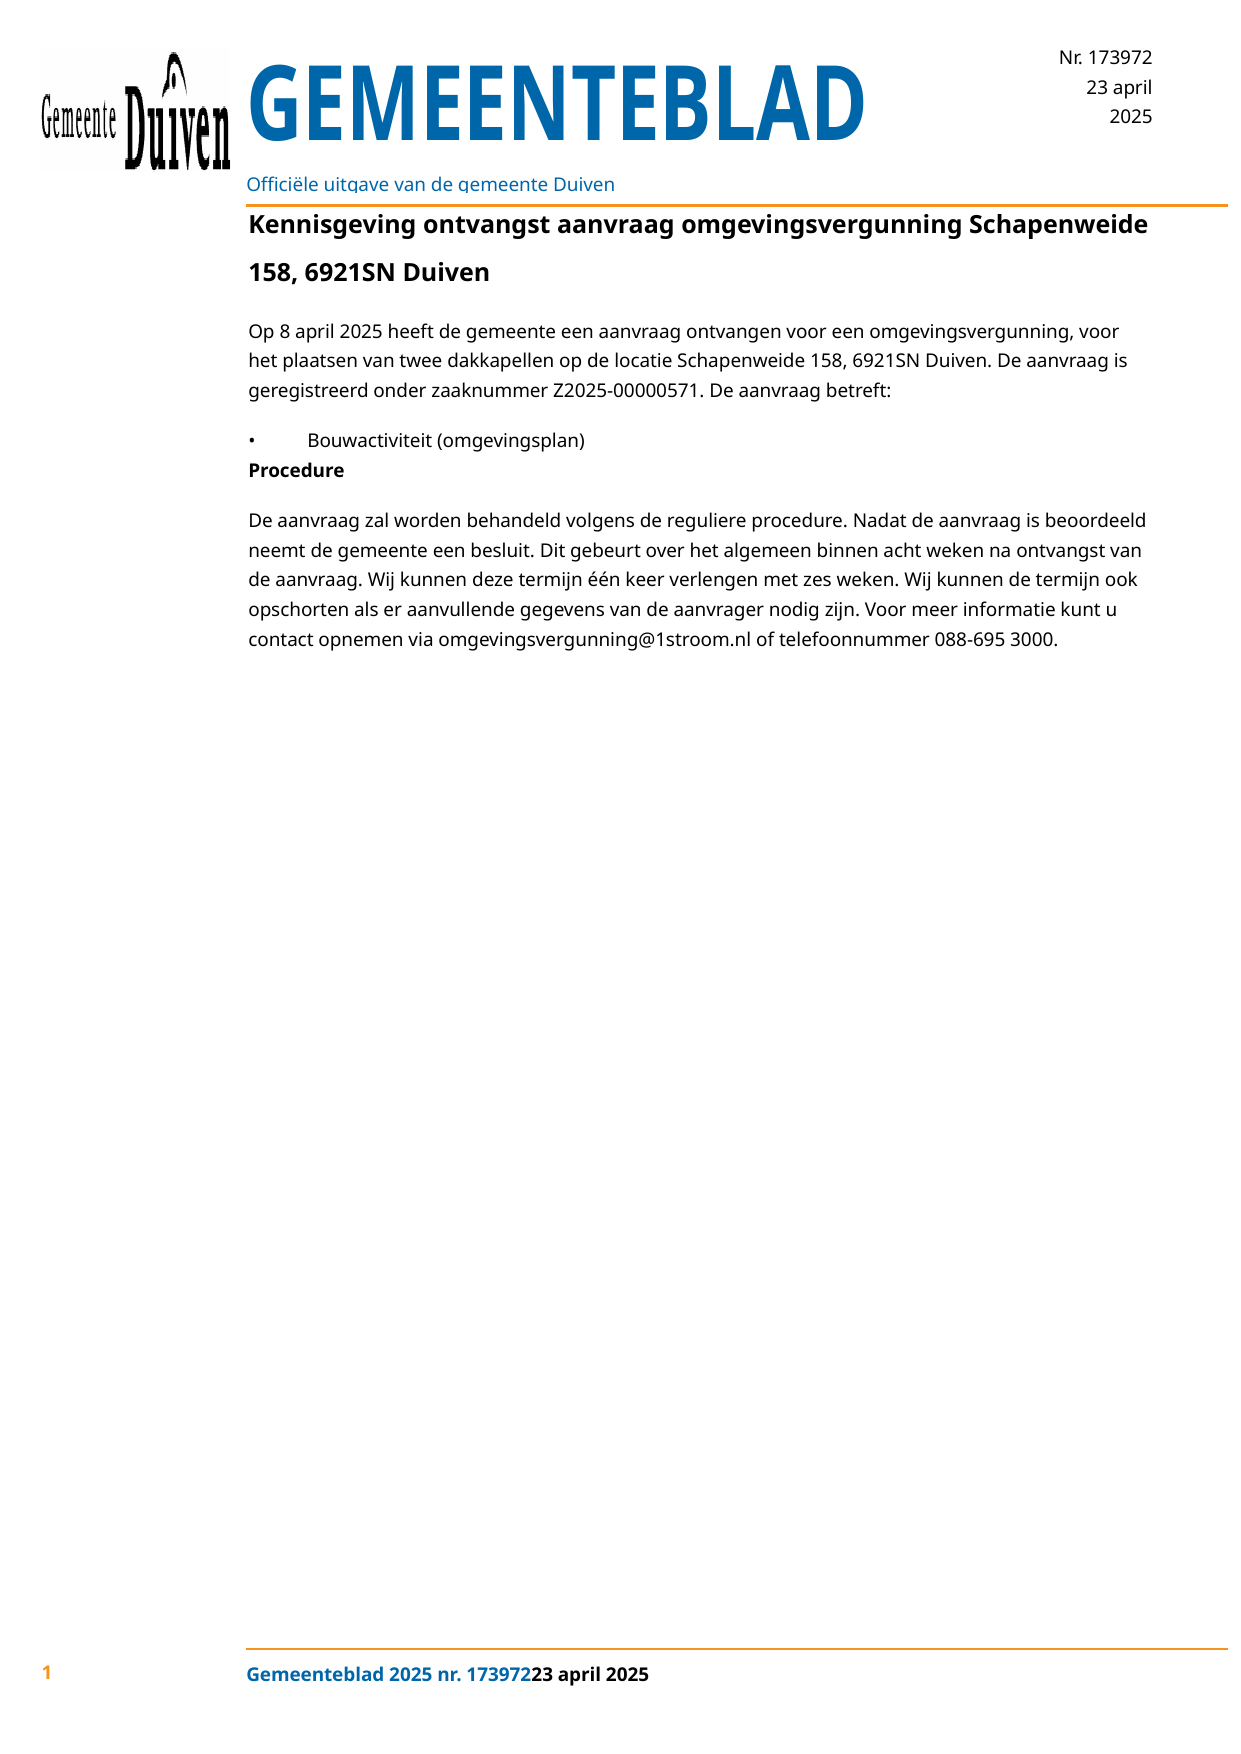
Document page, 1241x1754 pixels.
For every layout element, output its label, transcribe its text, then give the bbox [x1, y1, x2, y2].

text Procedure [248, 457, 1152, 483]
list Bouwactiviteit (omgevingsplan) [248, 427, 1152, 453]
text Op 8 april 2025 heeft de gemeente een aanvraag ontvangen voor een omgevingsvergunning, voor het plaatsen van twee dakkapellen op de locatie Schapenweide 158, 6921SN Duiven. De aanvraag is geregistreerd onder zaaknummer Z2025-00000571. De aanvraag betreft: [248, 318, 1152, 403]
text Kennisgeving ontvangst aanvraag omgevingsvergunning Schapenweide 158, 6921SN Duiven [248, 207, 1152, 288]
picture [41, 47, 231, 172]
text De aanvraag zal worden behandeld volgens de reguliere procedure. Nadat de aanvraag is beoordeeld neemt de gemeente een besluit. Dit gebeurt over het algemeen binnen acht weken na ontvangst van de aanvraag. Wij kunnen deze termijn één keer verlengen met zes weken. Wij kunnen de termijn ook opschorten als er aanvullende gegevens van de aanvrager nodig zijn. Voor meer informatie kunt u contact opnemen via omgevingsvergunning@1stroom.nl of telefoonnummer 088-695 3000. [248, 507, 1152, 652]
